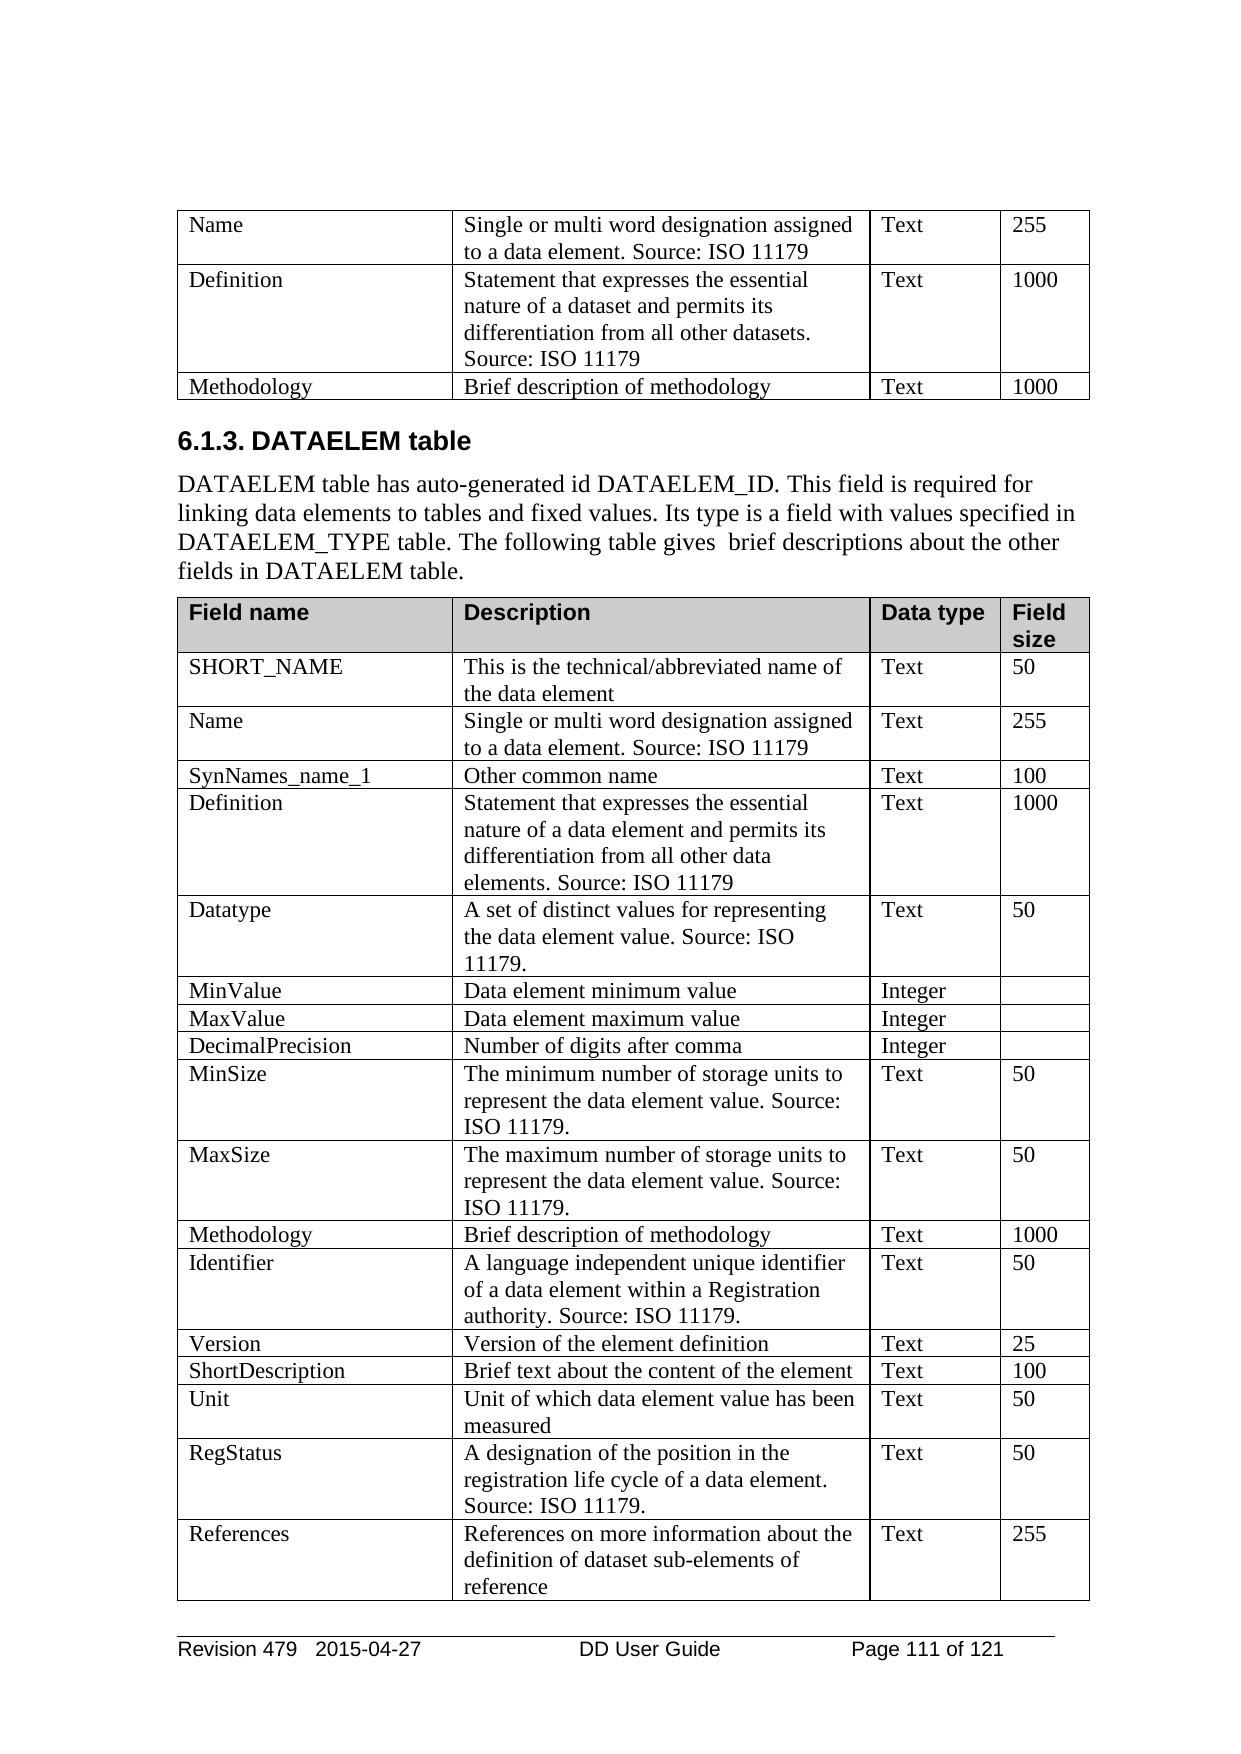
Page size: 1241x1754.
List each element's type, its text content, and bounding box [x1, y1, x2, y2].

table_cell Definition [178, 265, 452, 372]
table_cell SynNames_name_1 [178, 761, 452, 788]
table_cell Identifier [178, 1249, 452, 1329]
table_cell References [178, 1520, 452, 1599]
table_cell 50 [1001, 1141, 1089, 1220]
subtitle DATAELEM table [177, 425, 1092, 456]
table_header Field name [178, 598, 452, 652]
table_header Field size [1001, 598, 1089, 652]
table_cell Unit of which data element value has been measured [453, 1385, 869, 1438]
table_cell Text [871, 1520, 1000, 1599]
table_cell Text [871, 1385, 1000, 1438]
table_cell [1001, 1032, 1089, 1059]
table_cell Version of the element definition [453, 1330, 869, 1356]
table_cell SHORT_NAME [178, 653, 452, 706]
table_cell Unit [178, 1385, 452, 1438]
table_cell Brief description of methodology [453, 373, 869, 399]
table_cell Statement that expresses the essential nature of a data element and permits its differentiation from all other data elements. Source: ISO 11179 [453, 789, 869, 895]
table_cell Integer [871, 977, 1000, 1004]
table_cell 50 [1001, 1060, 1089, 1139]
table_cell 100 [1001, 1357, 1089, 1384]
table_cell Single or multi word designation assigned to a data element. Source: ISO 11179 [453, 707, 869, 760]
table_cell Single or multi word designation assigned to a data element. Source: ISO 11179 [453, 211, 869, 264]
table_cell MaxSize [178, 1141, 452, 1220]
table_cell Methodology [178, 1221, 452, 1248]
table_cell A designation of the position in the registration life cycle of a data element. Source: ISO 11179. [453, 1439, 869, 1519]
table_cell Data element maximum value [453, 1005, 869, 1031]
table_cell 255 [1001, 1520, 1089, 1599]
table_cell Integer [871, 1032, 1000, 1059]
table_cell 50 [1001, 653, 1089, 706]
table_cell Text [871, 789, 1000, 895]
table_cell Text [871, 707, 1000, 760]
table_cell The maximum number of storage units to represent the data element value. Source: ISO 11179. [453, 1141, 869, 1220]
table_cell ShortDescription [178, 1357, 452, 1384]
table_cell Methodology [178, 373, 452, 399]
table_cell Text [871, 1330, 1000, 1356]
table_cell 1000 [1001, 265, 1089, 372]
table_cell 50 [1001, 1385, 1089, 1438]
table_cell 100 [1001, 761, 1089, 788]
table_cell Text [871, 896, 1000, 976]
table_cell Text [871, 265, 1000, 372]
table_cell Text [871, 1439, 1000, 1519]
table_cell 255 [1001, 211, 1089, 264]
table_cell This is the technical/abbreviated name of the data element [453, 653, 869, 706]
table_cell Text [871, 1357, 1000, 1384]
table_cell A language independent unique identifier of a data element within a Registration authority. Source: ISO 11179. [453, 1249, 869, 1329]
table_cell Text [871, 761, 1000, 788]
table_header Data type [871, 598, 1000, 652]
table_cell 1000 [1001, 789, 1089, 895]
table_cell Datatype [178, 896, 452, 976]
table_cell 255 [1001, 707, 1089, 760]
table_cell RegStatus [178, 1439, 452, 1519]
table_cell Text [871, 373, 1000, 399]
table_cell Text [871, 211, 1000, 264]
table_cell Text [871, 1141, 1000, 1220]
table_cell A set of distinct values for representing the data element value. Source: ISO 11179. [453, 896, 869, 976]
table_cell Text [871, 653, 1000, 706]
table_cell Data element minimum value [453, 977, 869, 1004]
table_cell 50 [1001, 896, 1089, 976]
table_cell Brief description of methodology [453, 1221, 869, 1248]
table_cell References on more information about the definition of dataset sub-elements of reference [453, 1520, 869, 1599]
table_cell Text [871, 1249, 1000, 1329]
table_cell [1001, 1005, 1089, 1031]
table_cell Text [871, 1060, 1000, 1139]
table_cell Statement that expresses the essential nature of a dataset and permits its differentiation from all other datasets. Source: ISO 11179 [453, 265, 869, 372]
table_cell The minimum number of storage units to represent the data element value. Source: ISO 11179. [453, 1060, 869, 1139]
table_cell MaxValue [178, 1005, 452, 1031]
table_cell Text [871, 1221, 1000, 1248]
table_cell 50 [1001, 1439, 1089, 1519]
table_header Description [453, 598, 869, 652]
table_cell Other common name [453, 761, 869, 788]
table_cell Definition [178, 789, 452, 895]
table_cell 1000 [1001, 373, 1089, 399]
table_cell Version [178, 1330, 452, 1356]
table_cell 25 [1001, 1330, 1089, 1356]
table_cell Brief text about the content of the element [453, 1357, 869, 1384]
table_cell Name [178, 211, 452, 264]
table_cell Number of digits after comma [453, 1032, 869, 1059]
table_cell Integer [871, 1005, 1000, 1031]
table_cell Name [178, 707, 452, 760]
table_cell DecimalPrecision [178, 1032, 452, 1059]
table_cell [1001, 977, 1089, 1004]
table_cell 1000 [1001, 1221, 1089, 1248]
table_cell 50 [1001, 1249, 1089, 1329]
table_cell MinValue [178, 977, 452, 1004]
text DATAELEM table has auto-generated id DATAELEM_ID. This field is required for linking data elements to tables and fixed values. Its type is a field with values specified in DATAELEM_TYPE table. The following table gives brief descriptions about the other fields in DATAELEM table. [177, 469, 1092, 585]
table_cell MinSize [178, 1060, 452, 1139]
